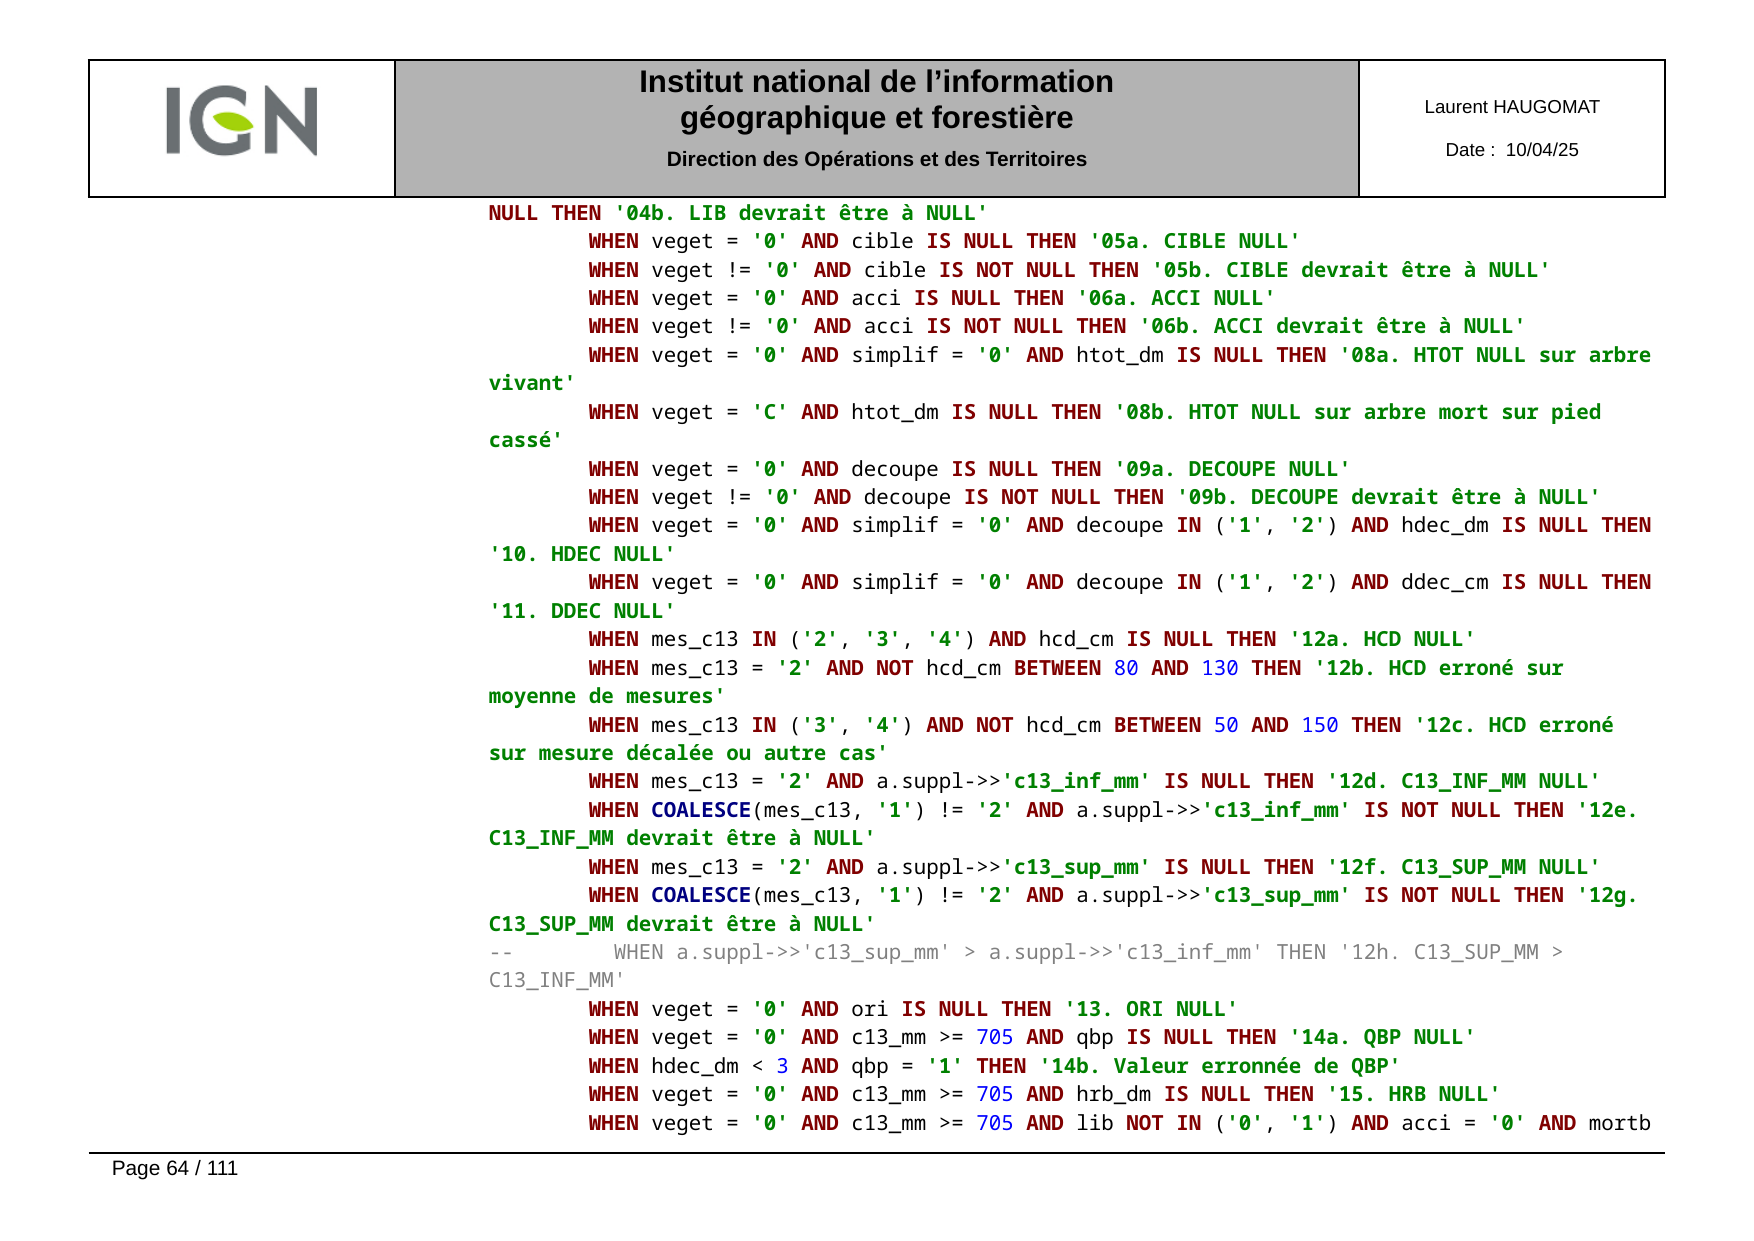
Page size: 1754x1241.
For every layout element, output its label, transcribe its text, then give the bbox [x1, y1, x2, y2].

table_cell NULL THEN '04b. LIB devrait être à NULL' WHEN veget = '0' AND cible IS NULL THEN '05a. CIBLE NULL' WHEN veget != '0' AND cible IS NOT NULL THEN '05b. CIBLE devrait être à NULL' WHEN veget = '0' AND acci IS NULL THEN '06a. ACCI NULL' WHEN veget != '0' AND acci IS NOT NULL THEN '06b. ACCI devrait être à NULL' WHEN veget = '0' AND simplif = '0' AND htot_dm IS NULL THEN '08a. HTOT NULL sur arbre vivant' WHEN veget = 'C' AND htot_dm IS NULL THEN '08b. HTOT NULL sur arbre mort sur pied cassé' WHEN veget = '0' AND decoupe IS NULL THEN '09a. DECOUPE NULL' WHEN veget != '0' AND decoupe IS NOT NULL THEN '09b. DECOUPE devrait être à NULL' WHEN veget = '0' AND simplif = '0' AND decoupe IN ('1', '2') AND hdec_dm IS NULL THEN '10. HDEC NULL' WHEN veget = '0' AND simplif = '0' AND decoupe IN ('1', '2') AND ddec_cm IS NULL THEN '11. DDEC NULL' WHEN mes_c13 IN ('2', '3', '4') AND hcd_cm IS NULL THEN '12a. HCD NULL' WHEN mes_c13 = '2' AND NOT hcd_cm BETWEEN 80 AND 130 THEN '12b. HCD erroné sur moyenne de mesures' WHEN mes_c13 IN ('3', '4') AND NOT hcd_cm BETWEEN 50 AND 150 THEN '12c. HCD erroné sur mesure décalée ou autre cas' WHEN mes_c13 = '2' AND a.suppl->>'c13_inf_mm' IS NULL THEN '12d. C13_INF_MM NULL' WHEN COALESCE(mes_c13, '1') != '2' AND a.suppl->>'c13_inf_mm' IS NOT NULL THEN '12e. C13_INF_MM devrait être à NULL' WHEN mes_c13 = '2' AND a.suppl->>'c13_sup_mm' IS NULL THEN '12f. C13_SUP_MM NULL' WHEN COALESCE(mes_c13, '1') != '2' AND a.suppl->>'c13_sup_mm' IS NOT NULL THEN '12g. C13_SUP_MM devrait être à NULL' -- WHEN a.suppl->>'c13_sup_mm' > a.suppl->>'c13_inf_mm' THEN '12h. C13_SUP_MM > C13_INF_MM' WHEN veget = '0' AND ori IS NULL THEN '13. ORI NULL' WHEN veget = '0' AND c13_mm >= 705 AND qbp IS NULL THEN '14a. QBP NULL' WHEN hdec_dm < 3 AND qbp = '1' THEN '14b. Valeur erronnée de QBP' WHEN veget = '0' AND c13_mm >= 705 AND hrb_dm IS NULL THEN '15. HRB NULL' WHEN veget = '0' AND c13_mm >= 705 AND lib NOT IN ('0', '1') AND acci = '0' AND mortb [483, 198, 1665, 1142]
picture [141, 62, 343, 180]
table_cell [89, 198, 483, 1142]
